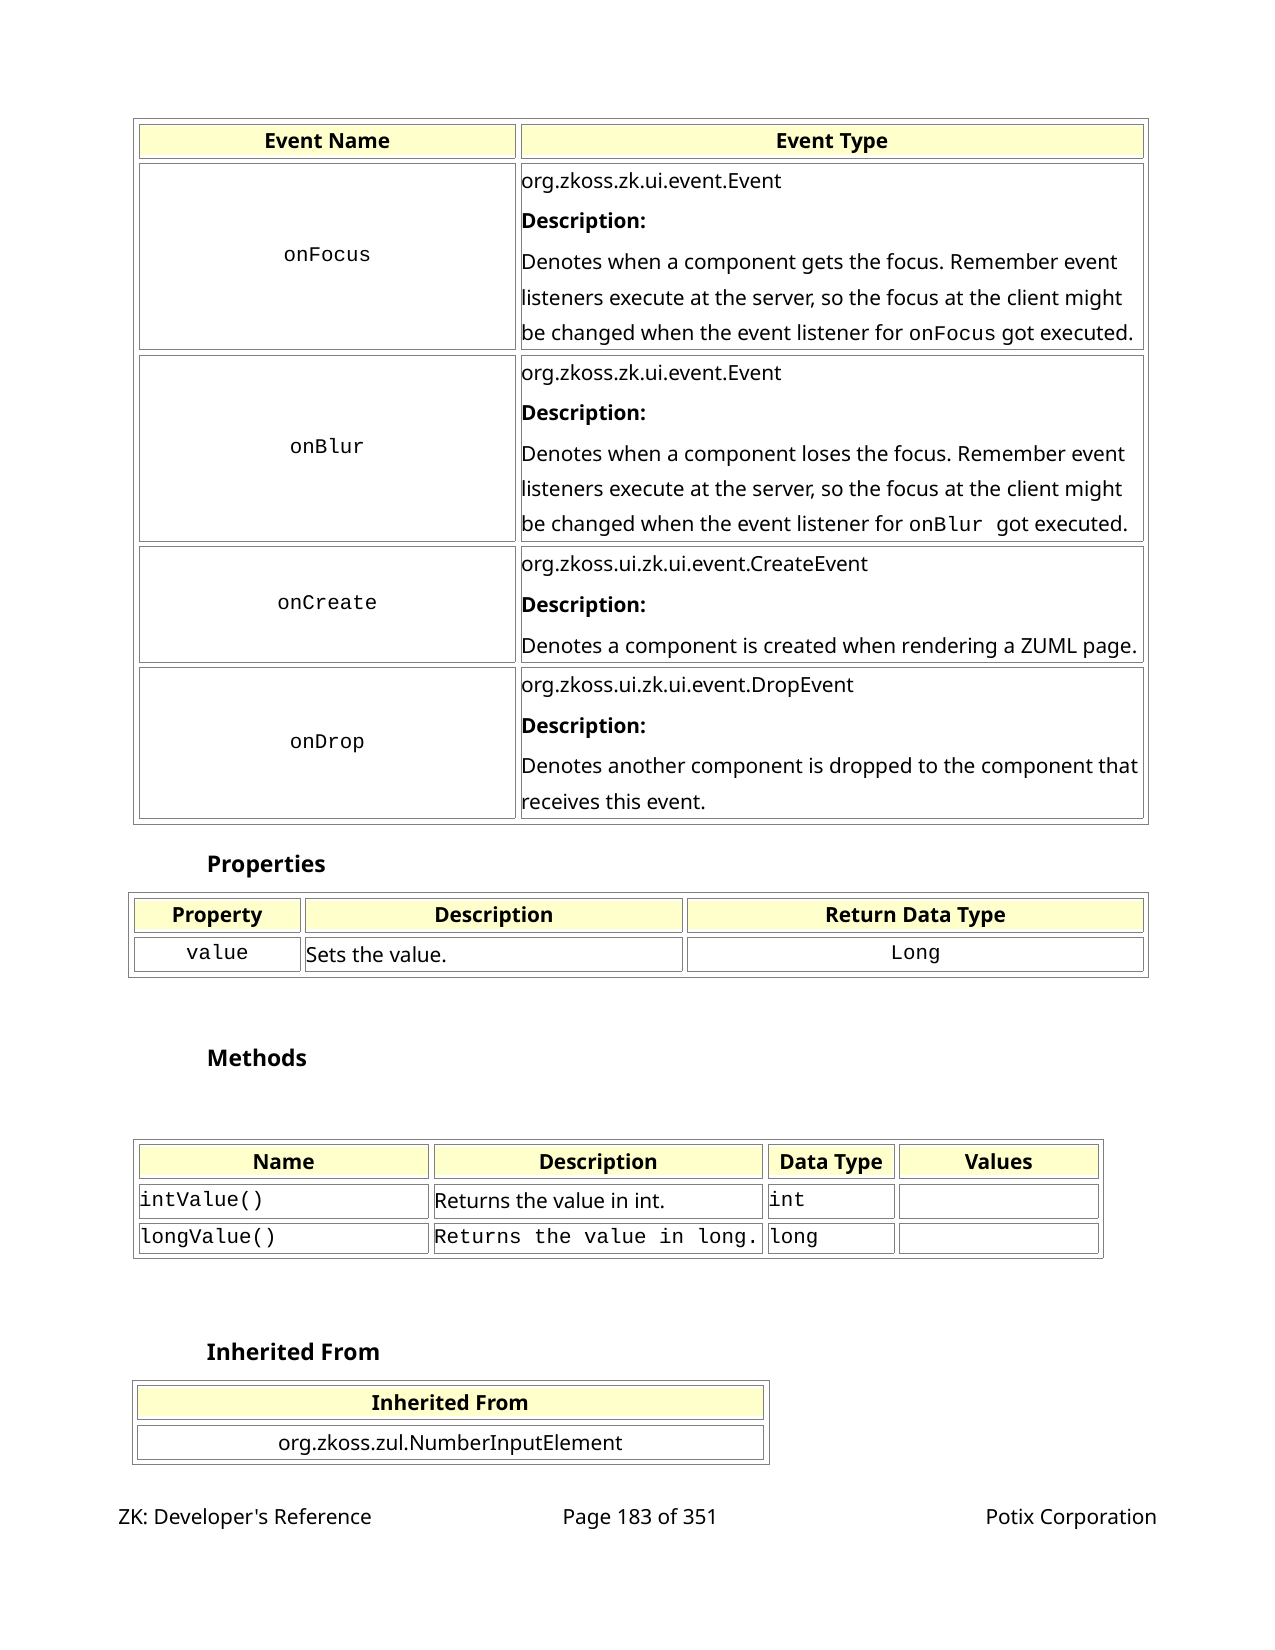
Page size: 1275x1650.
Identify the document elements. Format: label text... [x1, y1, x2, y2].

table_header Description [303, 893, 685, 932]
table_header Property [131, 893, 303, 932]
table_cell org.zkoss.ui.zk.ui.event.CreateEvent Description: Denotes a component is created when rendering a ZUML page. [518, 541, 1146, 662]
table_header Return Data Type [685, 893, 1146, 932]
table_cell [896, 1178, 1101, 1218]
table_cell Sets the value. [303, 932, 685, 971]
table_cell Long [685, 932, 1146, 971]
table_cell intValue() [136, 1178, 431, 1218]
subtitle Inherited From [207, 1336, 1157, 1367]
table_cell [900, 1185, 1098, 1218]
table_cell org.zkoss.zul.NumberInputElement [134, 1419, 766, 1459]
table_cell Returns the value in long. [431, 1218, 765, 1252]
table_cell onFocus [136, 158, 518, 349]
table_cell onCreate [136, 541, 518, 662]
subtitle Properties [207, 848, 1157, 880]
table_cell Returns the value in int. [431, 1178, 765, 1218]
table_cell org.zkoss.zk.ui.event.Event Description: Denotes when a component loses the focus. Remember event listeners execute at the server, so the focus at the client might be changed when the event listener for onBlur got executed. [518, 349, 1146, 541]
table_cell onBlur [136, 349, 518, 541]
table_cell longValue() [136, 1218, 431, 1252]
subtitle Methods [207, 1042, 1157, 1073]
table_header Data Type [765, 1140, 896, 1178]
table_cell int [765, 1178, 896, 1218]
table_header Values [896, 1140, 1101, 1178]
table_header Inherited From [134, 1381, 766, 1419]
table_cell value [131, 932, 303, 971]
table_cell [896, 1218, 1101, 1252]
table_cell onDrop [136, 662, 518, 818]
table_cell org.zkoss.ui.zk.ui.event.DropEvent Description: Denotes another component is dropped to the component that receives this event. [518, 662, 1146, 818]
table_cell [900, 1224, 1098, 1252]
table_cell org.zkoss.zk.ui.event.Event Description: Denotes when a component gets the focus. Remember event listeners execute at the server, so the focus at the client might be changed when the event listener for onFocus got executed. [518, 158, 1146, 349]
table_cell long [765, 1218, 896, 1252]
table_header Event Name [136, 119, 518, 158]
table_header Name [136, 1140, 431, 1178]
table_header Event Type [518, 119, 1146, 158]
table_header Description [431, 1140, 765, 1178]
